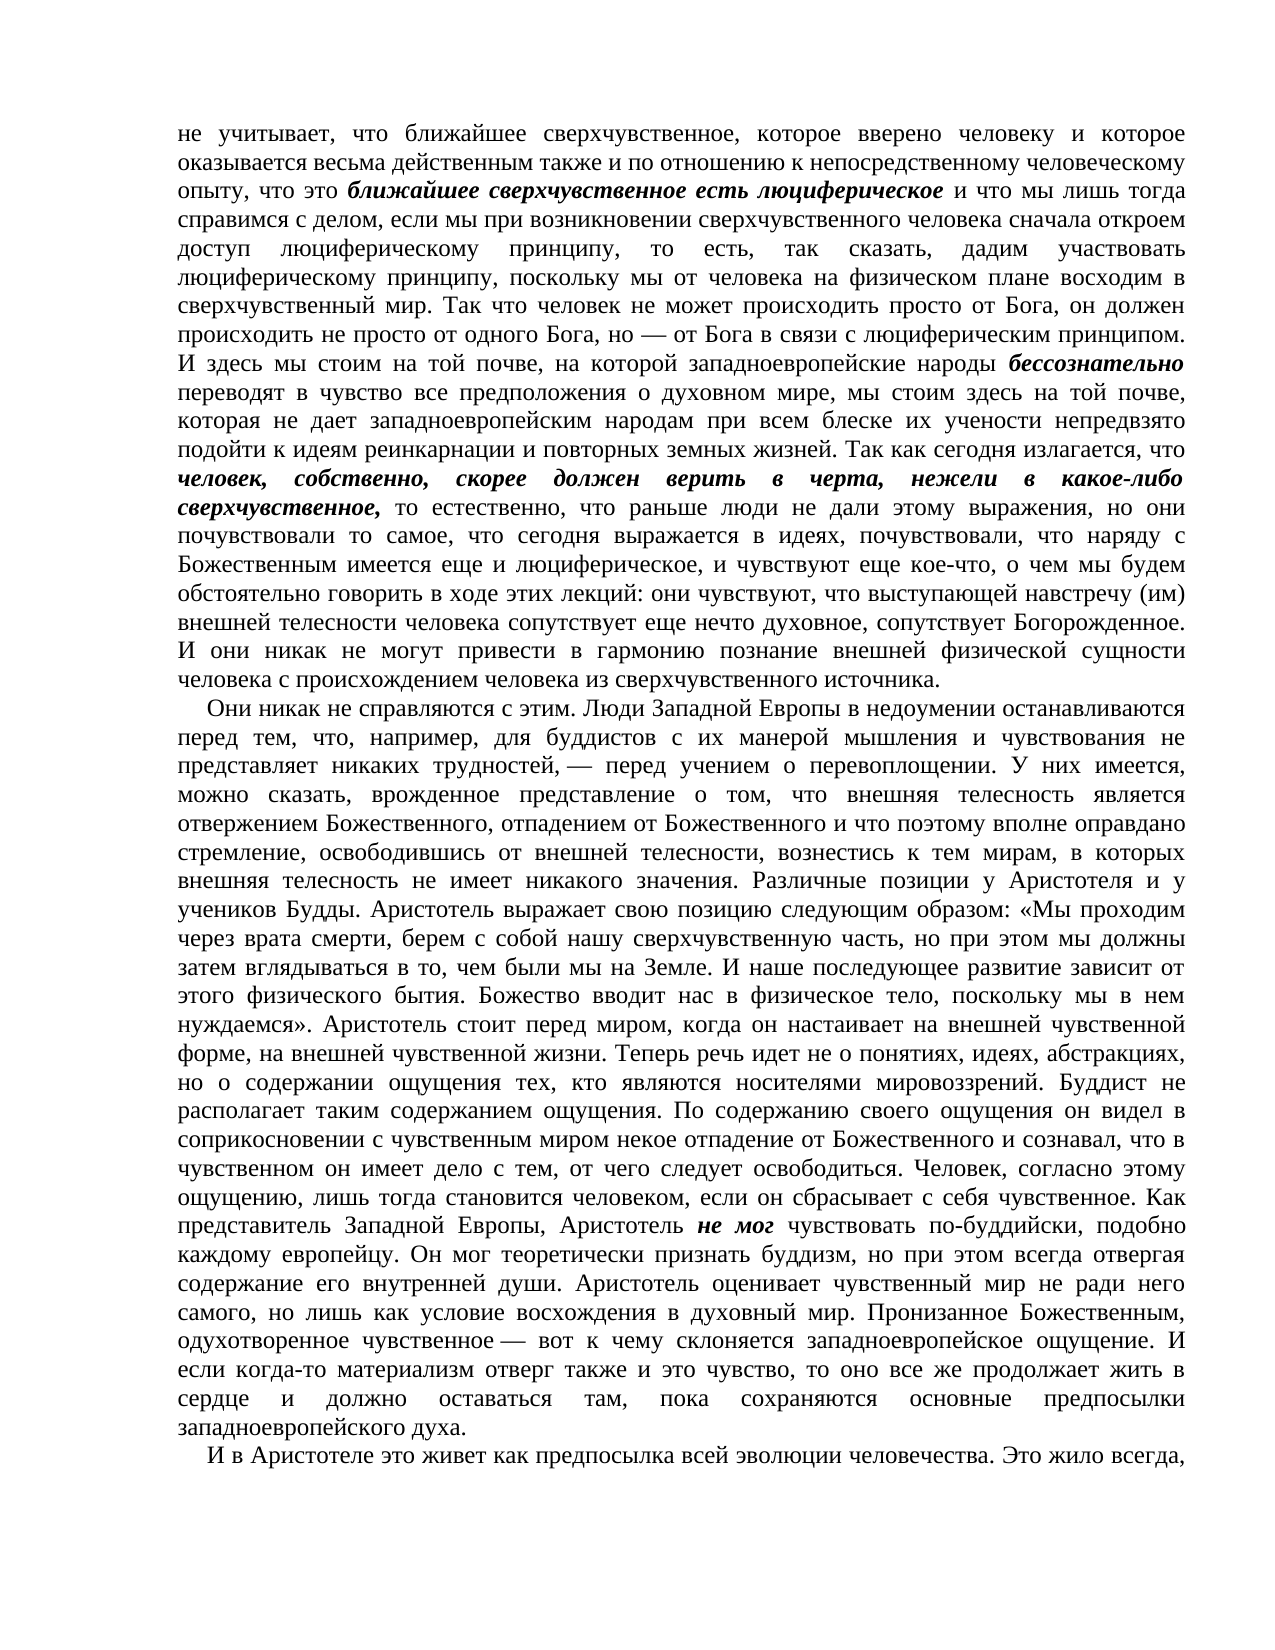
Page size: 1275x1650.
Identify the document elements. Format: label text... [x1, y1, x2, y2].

text не учитывает, что ближайшее сверхчувственное, которое вверено человеку и которое оказывается весьма действенным также и по отношению к непосредственному человеческому опыту, что это ближайшее сверхчувственное есть люциферическое и что мы лишь тогда справимся с делом, если мы при возникновении сверхчувственного человека сначала откроем доступ люциферическому принципу, то есть, так сказать, дадим участвовать люциферическому принципу, поскольку мы от человека на физическом плане восходим в сверхчувственный мир. Так что человек не может происходить просто от Бога, он должен происходить не просто от одного Бога, но — от Бога в связи с люциферическим принципом. И здесь мы стоим на той почве, на которой западноевропейские народы бессознательно переводят в чувство все предположения о духовном мире, мы стоим здесь на той почве, которая не дает западноевропейским народам при всем блеске их учености непредвзято подойти к идеям реинкарнации и повторных земных жизней. Так как сегодня излагается, что человек, собственно, скорее должен верить в черта, нежели в какое-либо сверхчувственное, то естественно, что раньше люди не дали этому выражения, но они почувствовали то самое, что сегодня выражается в идеях, почувствовали, что наряду с Божественным имеется еще и люциферическое, и чувствуют еще кое-что, о чем мы будем обстоятельно говорить в ходе этих лекций: они чувствуют, что выступающей навстречу (им) внешней телесности человека сопутствует еще нечто духовное, сопутствует Богорожденное. И они никак не могут привести в гармонию познание внешней физической сущности человека с происхождением человека из сверхчувственного источника. [177, 118, 1186, 693]
text Они никак не справляются с этим. Люди Западной Европы в недоумении останавливаются перед тем, что, например, для буддистов с их манерой мышления и чувствования не представляет никаких трудностей, — перед учением о перевоплощении. У них имеется, можно сказать, врожденное представление о том, что внешняя телесность является отвержением Божественного, отпадением от Божественного и что поэтому вполне оправдано стремление, освободившись от внешней телесности, вознестись к тем мирам, в которых внешняя телесность не имеет никакого значения. Различные позиции у Аристотеля и у учеников Будды. Аристотель выражает свою позицию следующим образом: «Мы проходим через врата смерти, берем с собой нашу сверхчувственную часть, но при этом мы должны затем вглядываться в то, чем были мы на Земле. И наше последующее развитие зависит от этого физического бытия. Божество вводит нас в физическое тело, поскольку мы в нем нуждаемся». Аристотель стоит перед миром, когда он настаивает на внешней чувственной форме, на внешней чувственной жизни. Теперь речь идет не о понятиях, идеях, абстракциях, но о содержании ощущения тех, кто являются носителями мировоззрений. Буддист не располагает таким содержанием ощущения. По содержанию своего ощущения он видел в соприкосновении с чувственным миром некое отпадение от Божественного и сознавал, что в чувственном он имеет дело с тем, от чего следует освободиться. Человек, согласно этому ощущению, лишь тогда становится человеком, если он сбрасывает с себя чувственное. Как представитель Западной Европы, Аристотель не мог чувствовать по-буддийски, подобно каждому европейцу. Он мог теоретически признать буддизм, но при этом всегда отвергая содержание его внутренней души. Аристотель оценивает чувственный мир не ради него самого, но лишь как условие восхождения в духовный мир. Пронизанное Божественным, одухотворенное чувственное — вот к чему склоняется западноевропейское ощущение. И если когда-то материализм отверг также и это чувство, то оно все же продолжает жить в сердце и должно оставаться там, пока сохраняются основные предпосылки западноевропейского духа. [177, 693, 1186, 1441]
text И в Аристотеле это живет как предпосылка всей эволюции человечества. Это жило всегда, [177, 1441, 1186, 1469]
